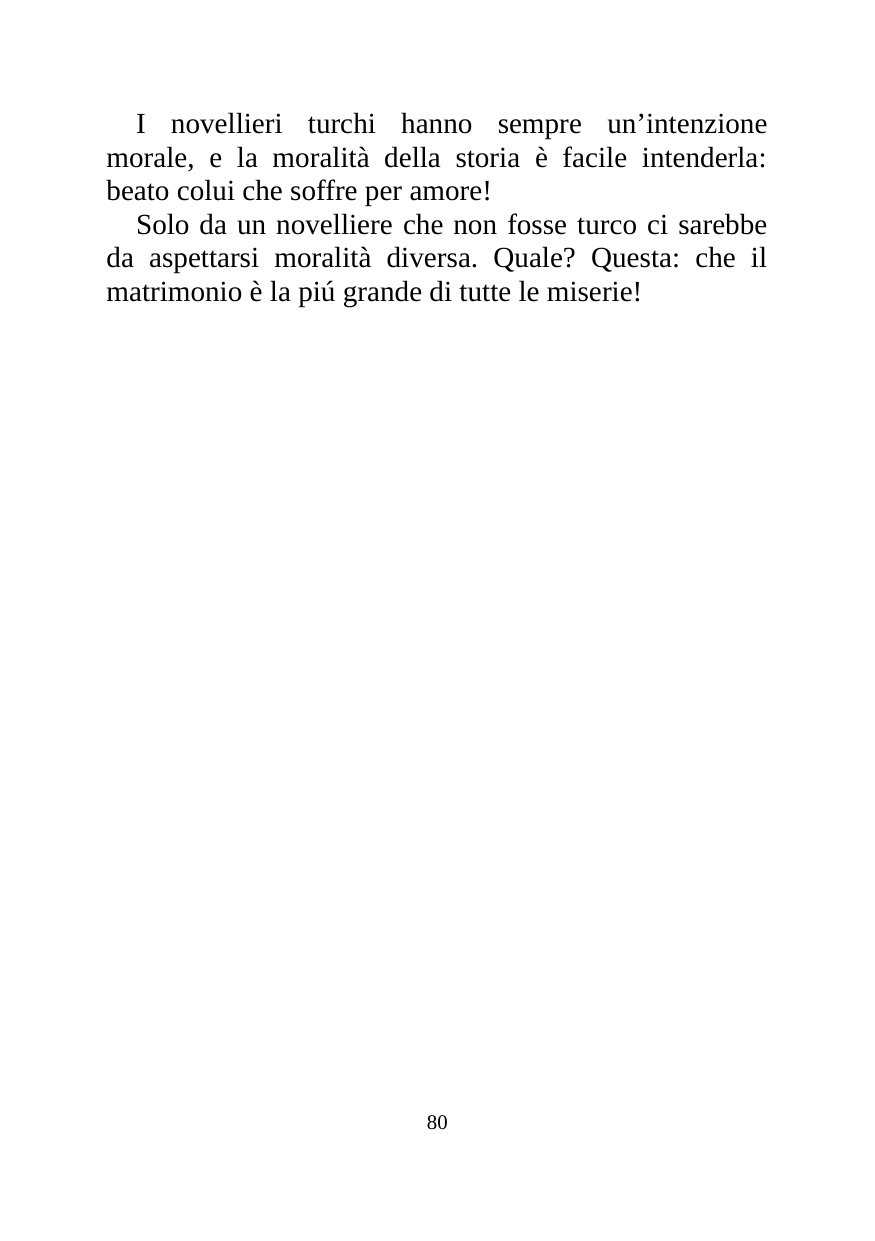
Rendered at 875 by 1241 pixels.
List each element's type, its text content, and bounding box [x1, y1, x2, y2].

text I novellieri turchi hanno sempre un’intenzione morale, e la moralità della storia è facile intenderla: beato colui che soffre per amore! [106, 106, 768, 207]
text Solo da un novelliere che non fosse turco ci sarebbe da aspettarsi moralità diversa. Quale? Questa: che il matrimonio è la piú grande di tutte le miserie! [106, 207, 768, 307]
